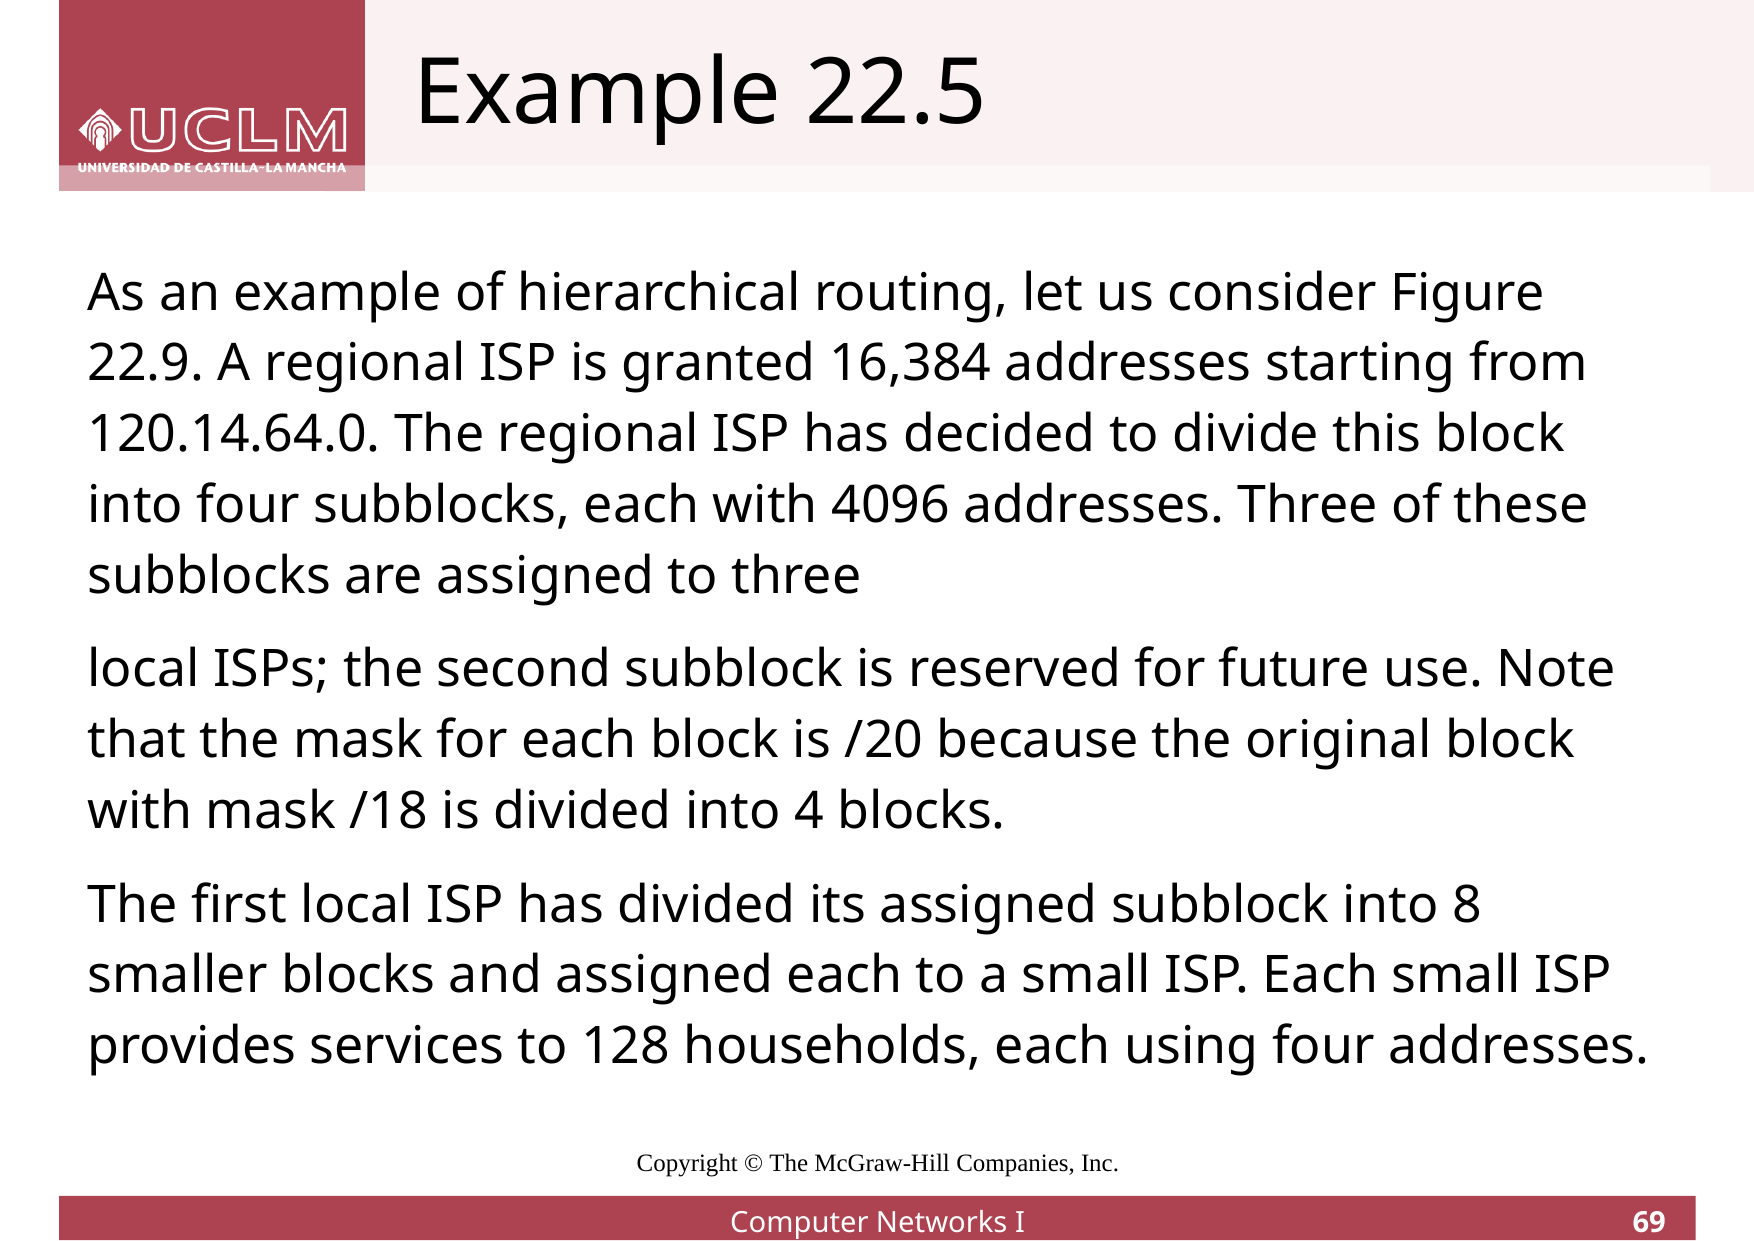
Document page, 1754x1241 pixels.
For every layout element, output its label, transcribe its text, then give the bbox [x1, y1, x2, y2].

list As an example of hierarchical routing, let us consider Figure 22.9. A regional ISP is granted 16,384 addresses starting from 120.14.64.0. The regional ISP has decided to divide this block into four subblocks, each with 4096 addresses. Three of these subblocks are assigned to three local ISPs; the second subblock is reserved for future use. Note that the mask for each block is /20 because the original block with mask /18 is divided into 4 blocks. The first local ISP has divided its assigned subblock into 8 smaller blocks and assigned each to a small ISP. Each small ISP provides services to 128 households, each using four addresses. [87, 254, 1667, 1152]
text_box Copyright © The McGraw-Hill Companies, Inc. [478, 1136, 1276, 1184]
text_box [43, 165, 1711, 800]
title Example 22.5 [413, 0, 1667, 198]
picture [59, 0, 365, 165]
